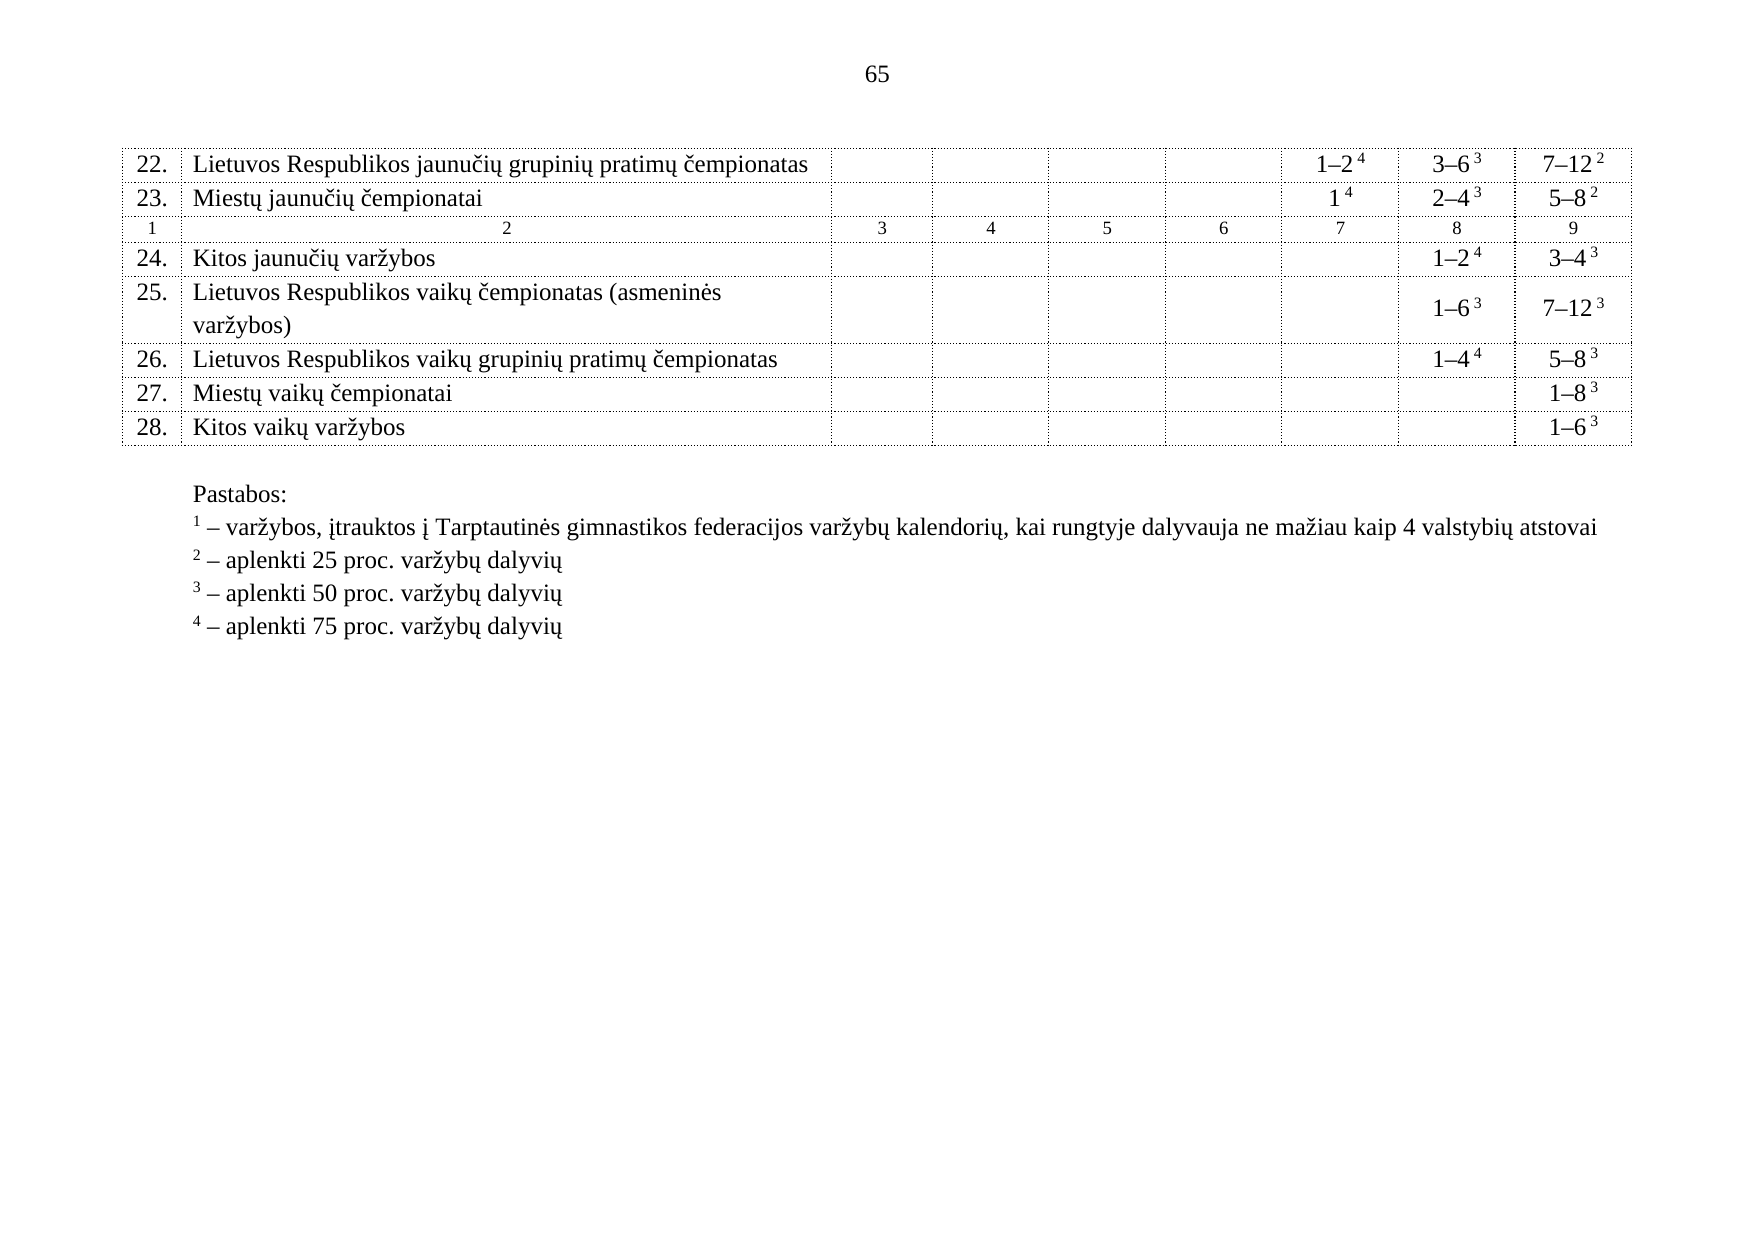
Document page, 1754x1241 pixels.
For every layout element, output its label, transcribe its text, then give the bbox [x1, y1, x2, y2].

table_cell 1 [123, 216, 181, 242]
table_cell 1–2 4 [1399, 242, 1515, 276]
table_cell [832, 377, 932, 411]
table_cell Pastabos: 1 – varžybos, įtrauktos į Tarptautinės gimnastikos federacijos varžybų kalendorių, kai rungtyje dalyvauja ne mažiau kaip 4 valstybių atstovai 2 – aplenkti 25 proc. varžybų dalyvių 3 – aplenkti 50 proc. varžybų dalyvių 4 – aplenkti 75 proc. varžybų dalyvių [181, 479, 1632, 644]
table_cell [832, 411, 932, 445]
table_cell 1–6 3 [1399, 276, 1515, 343]
table_cell [1049, 445, 1165, 479]
table_cell [1282, 445, 1398, 479]
table_cell [832, 276, 932, 343]
table_cell 7–12 3 [1515, 276, 1632, 343]
table_cell [932, 445, 1049, 479]
table_cell [1399, 377, 1515, 411]
table_cell [1049, 182, 1165, 216]
table_cell Lietuvos Respublikos vaikų grupinių pratimų čempionatas [181, 343, 832, 377]
table_cell [1165, 242, 1282, 276]
table_cell [1282, 411, 1398, 445]
table_cell Lietuvos Respublikos vaikų čempionatas (asmeninės varžybos) [181, 276, 832, 343]
table_cell 7–12 2 [1515, 148, 1632, 182]
table_cell 8 [1399, 216, 1515, 242]
table_cell [1165, 377, 1282, 411]
table_cell 1–8 3 [1515, 377, 1632, 411]
table_cell [1165, 343, 1282, 377]
table_cell [1515, 445, 1632, 479]
table_cell [1165, 445, 1282, 479]
table_cell [1399, 411, 1515, 445]
table_cell [932, 343, 1049, 377]
table_cell 24. [123, 242, 181, 276]
table_cell 4 [932, 216, 1049, 242]
table_cell Miestų vaikų čempionatai [181, 377, 832, 411]
table_cell [1165, 148, 1282, 182]
table_cell 9 [1515, 216, 1632, 242]
table_cell [1165, 182, 1282, 216]
table_cell [1049, 276, 1165, 343]
table_cell [932, 182, 1049, 216]
table_cell 6 [1165, 216, 1282, 242]
table_cell [1049, 242, 1165, 276]
table_cell [932, 377, 1049, 411]
table_cell [832, 242, 932, 276]
table_cell [1282, 343, 1398, 377]
table_cell [1399, 445, 1515, 479]
table_cell [1282, 242, 1398, 276]
table_cell [932, 276, 1049, 343]
table_cell [932, 148, 1049, 182]
table_cell 3 [832, 216, 932, 242]
table_cell [832, 445, 932, 479]
table_cell 5–8 3 [1515, 343, 1632, 377]
table_cell 23. [123, 182, 181, 216]
table_cell 5–8 2 [1515, 182, 1632, 216]
table_cell 25. [123, 276, 181, 343]
table_cell 1–2 4 [1282, 148, 1398, 182]
table_cell [1165, 411, 1282, 445]
table_cell Kitos jaunučių varžybos [181, 242, 832, 276]
table_cell [1049, 411, 1165, 445]
table_cell 28. [123, 411, 181, 445]
table_cell [832, 182, 932, 216]
table_cell [932, 242, 1049, 276]
table_cell [1165, 276, 1282, 343]
table_cell Lietuvos Respublikos jaunučių grupinių pratimų čempionatas [181, 148, 832, 182]
table_cell Miestų jaunučių čempionatai [181, 182, 832, 216]
table_cell 5 [1049, 216, 1165, 242]
table_cell [932, 411, 1049, 445]
table_cell 3–4 3 [1515, 242, 1632, 276]
table_cell 2 [181, 216, 832, 242]
table_cell Kitos vaikų varžybos [181, 411, 832, 445]
table_cell [123, 479, 181, 644]
table_cell 26. [123, 343, 181, 377]
table_cell [832, 343, 932, 377]
table_cell [181, 445, 832, 479]
table_cell [1282, 377, 1398, 411]
table_cell 22. [123, 148, 181, 182]
table_cell 1–4 4 [1399, 343, 1515, 377]
table_cell 1 4 [1282, 182, 1398, 216]
table_cell 7 [1282, 216, 1398, 242]
table_cell [123, 445, 181, 479]
table_cell [1049, 343, 1165, 377]
table_cell [832, 148, 932, 182]
table_cell 2–4 3 [1399, 182, 1515, 216]
table_cell [1282, 276, 1398, 343]
table_cell 27. [123, 377, 181, 411]
table_cell [1049, 148, 1165, 182]
table_cell 3–6 3 [1399, 148, 1515, 182]
table_cell 1–6 3 [1515, 411, 1632, 445]
table_cell [1049, 377, 1165, 411]
